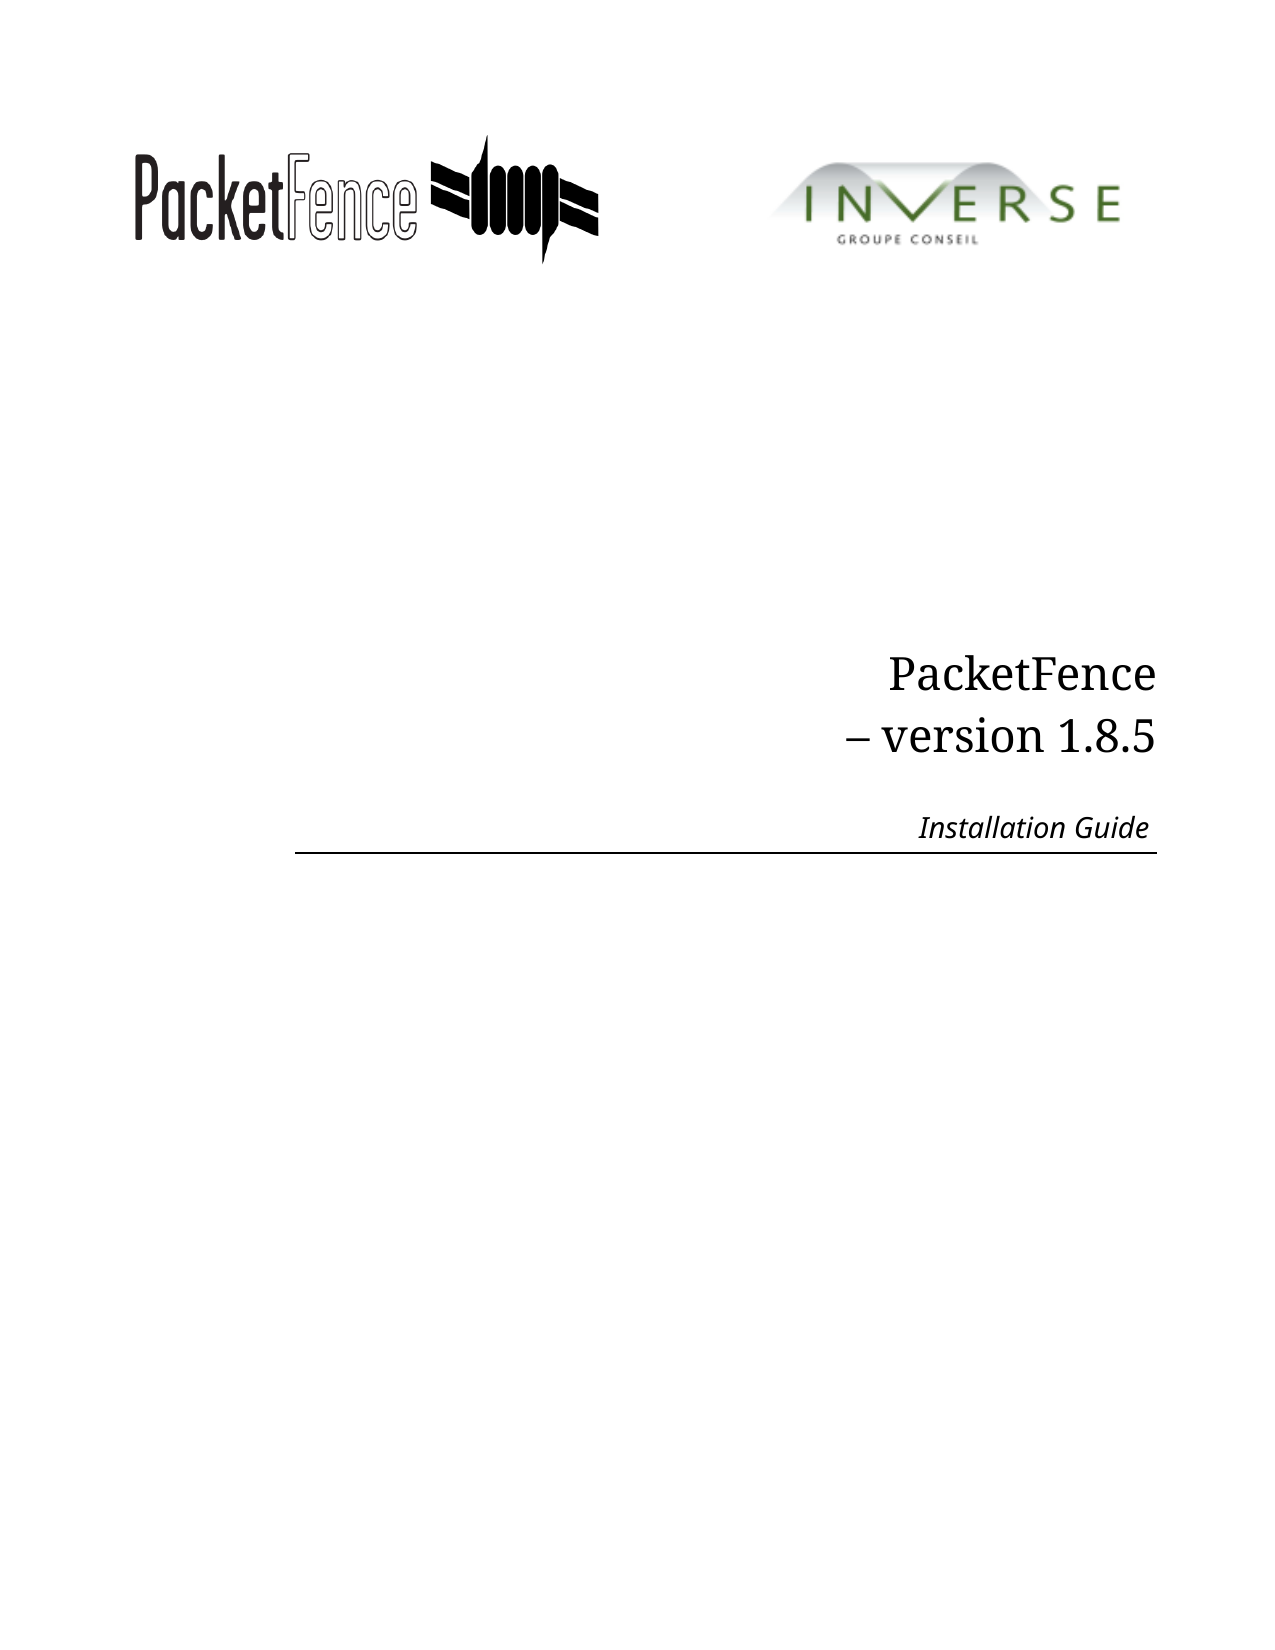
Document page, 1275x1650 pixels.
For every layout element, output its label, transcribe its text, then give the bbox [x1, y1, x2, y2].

picture [728, 118, 1157, 290]
subtitle Installation Guide [295, 803, 1157, 852]
picture [118, 118, 615, 281]
title PacketFence – version 1.8.5 [295, 641, 1157, 766]
